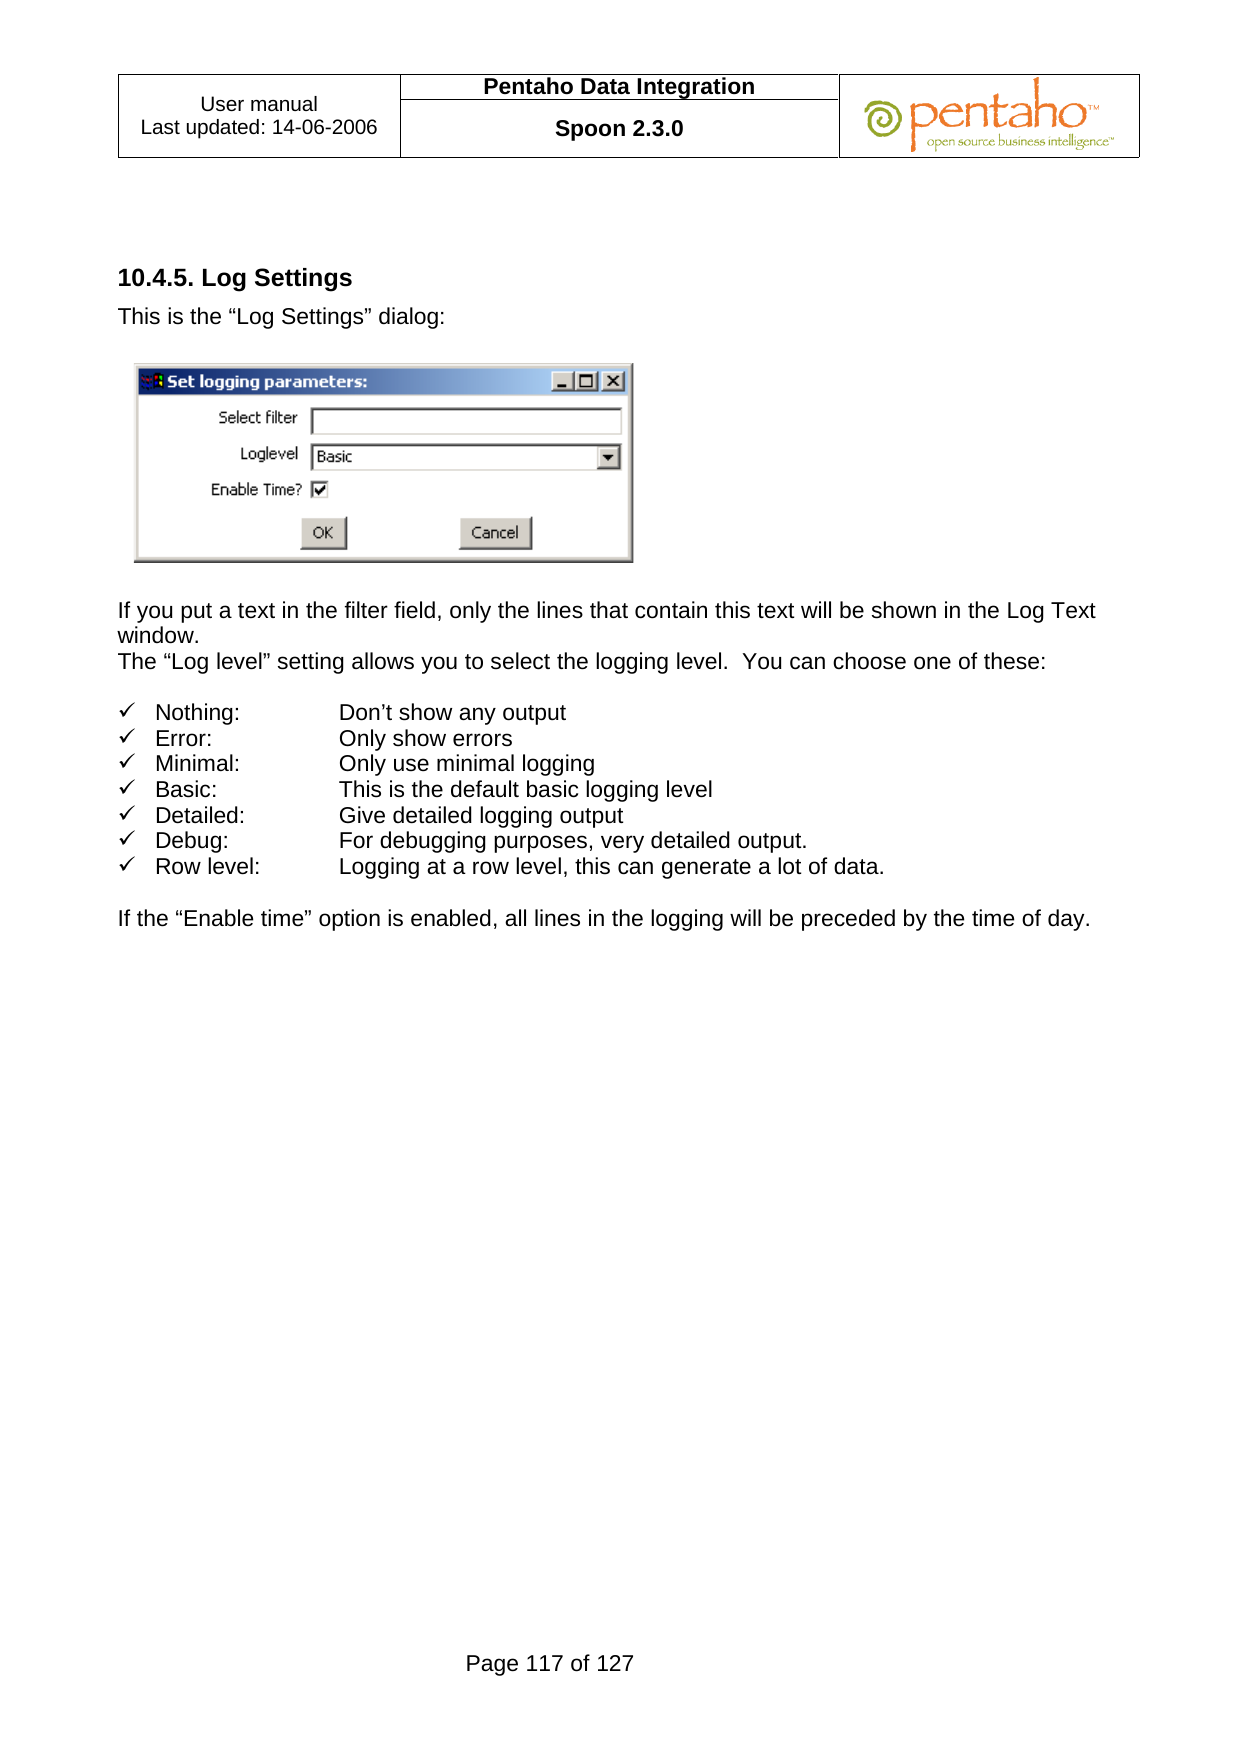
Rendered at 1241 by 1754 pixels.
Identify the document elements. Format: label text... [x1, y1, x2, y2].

list Detailed: Give detailed logging output [117, 802, 1137, 828]
list Nothing: Don’t show any output [117, 699, 1137, 725]
text If the “Enable time” option is enabled, all lines in the logging will be preceded by the time of day. [117, 905, 1137, 931]
text The “Log level” setting allows you to select the logging level. You can choose one of these: [117, 648, 1137, 674]
list Basic: This is the default basic logging level [117, 777, 1137, 802]
subtitle Log Settings [117, 263, 1137, 291]
list Row level: Logging at a row level, this can generate a lot of data. [117, 854, 1137, 880]
list Debug: For debugging purposes, very detailed output. [117, 828, 1137, 854]
text If you put a text in the filter field, only the lines that contain this text will be shown in the Log Text window. [117, 597, 1137, 648]
picture [133, 363, 634, 563]
text This is the “Log Settings” dialog: [117, 304, 1137, 329]
list Error: Only show errors [117, 725, 1137, 751]
list Minimal: Only use minimal logging [117, 751, 1137, 777]
